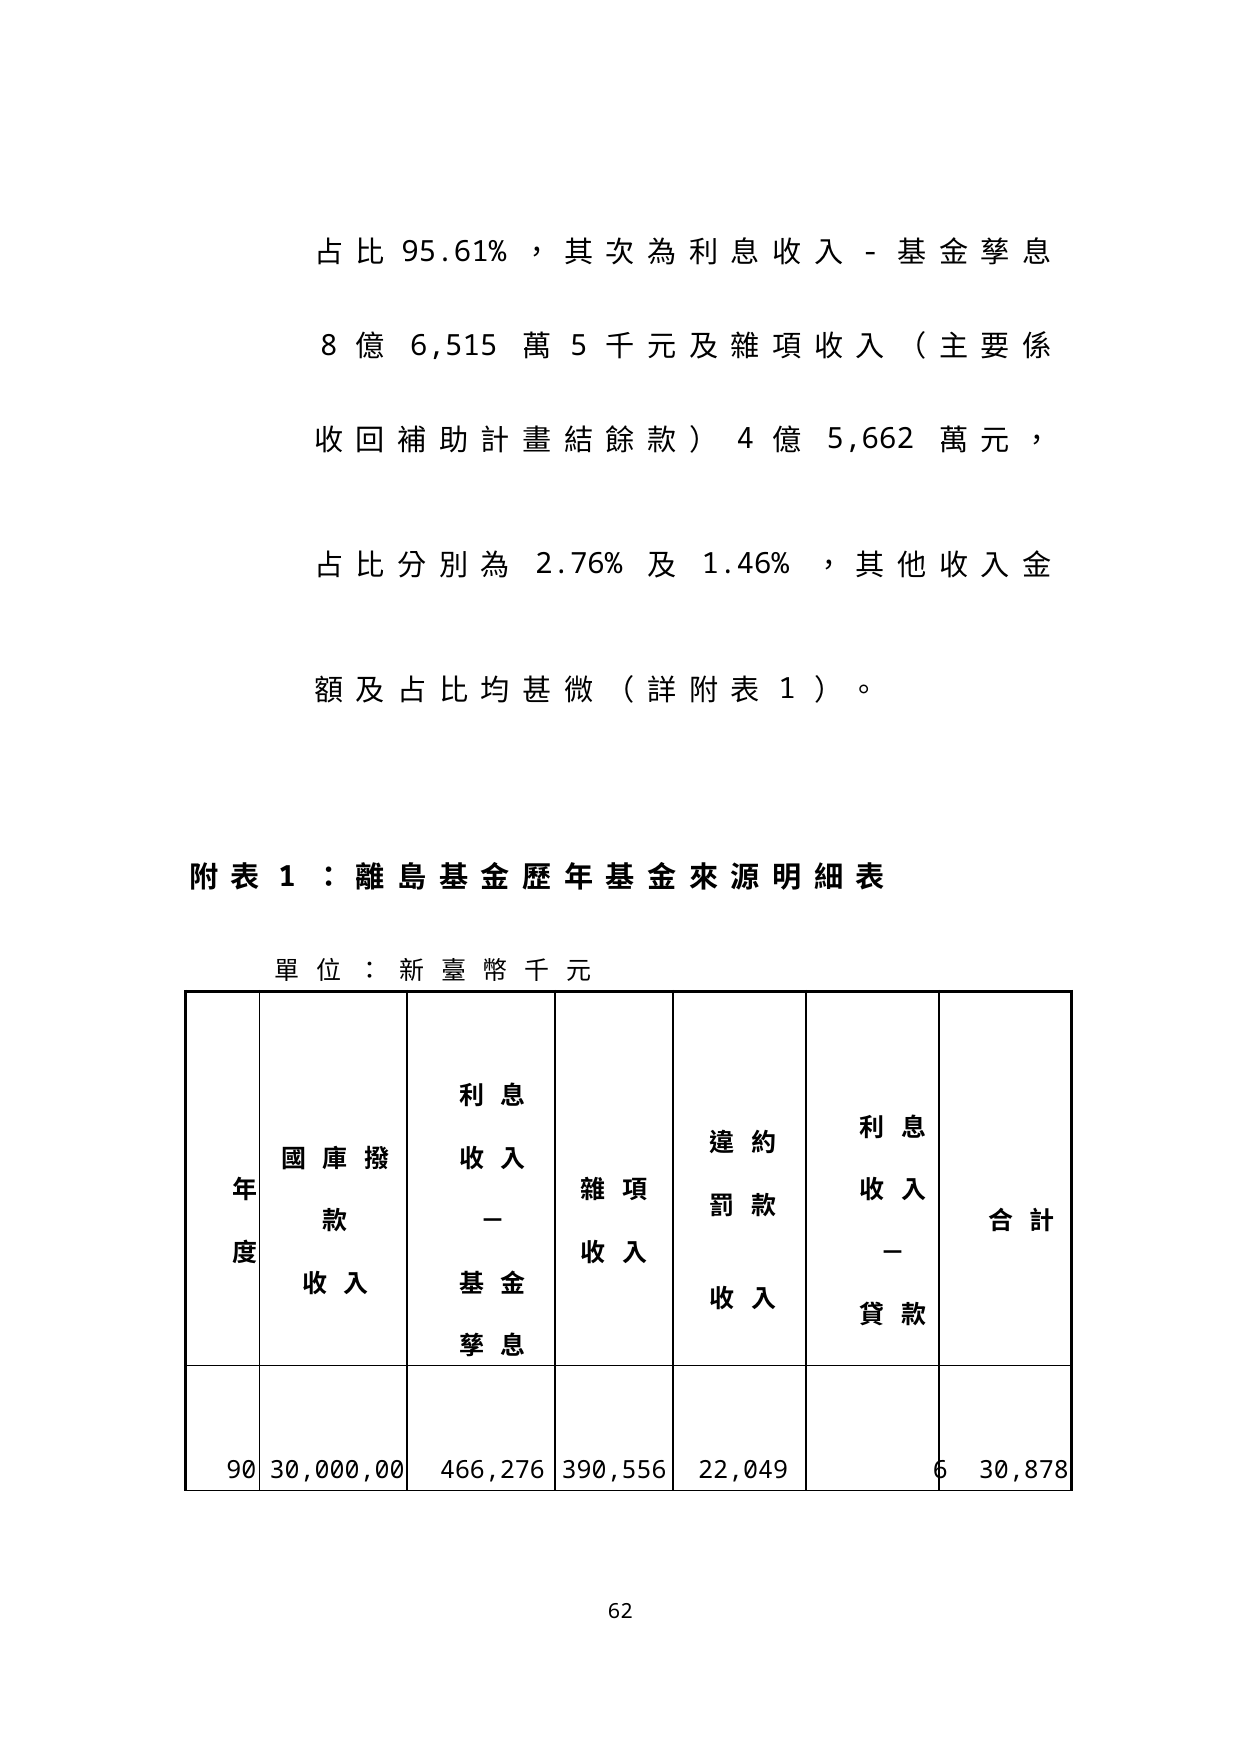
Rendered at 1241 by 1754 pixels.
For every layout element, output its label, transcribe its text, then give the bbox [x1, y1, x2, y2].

table_header 雜項收入 [556, 993, 672, 1365]
table_cell 390,556 [556, 1366, 672, 1490]
table_header 合計 [940, 993, 1070, 1365]
table_header 違約罰款 收入 [674, 993, 805, 1365]
table_header 利息收入－ 貸款 [807, 993, 938, 1365]
text 占比95.61%，其次為利息收入-基金孳息8億6,515萬5千元及雜項收入（主要係收回補助計畫結餘款）4億5,662萬元，占比分別為2.76%及1.46%，其他收入金額及占比均甚微（詳附表1）。 [271, 177, 1058, 740]
table_header 國庫撥款 收入 [260, 993, 406, 1365]
table_header 年度 [187, 993, 259, 1365]
table_cell 22,049 [674, 1366, 805, 1490]
table_cell 90- [187, 1366, 259, 1490]
text 附表1：離島基金歷年基金來源明細表 單位：新臺幣千元 [183, 802, 1058, 990]
table_cell 30,878,887 [940, 1366, 1070, 1490]
table_cell 6 [807, 1366, 938, 1490]
table_cell 30,000,00 [260, 1366, 406, 1490]
table_cell 466,276 [408, 1366, 554, 1490]
table_header 利息收入－ 基金孳息 [408, 993, 554, 1365]
